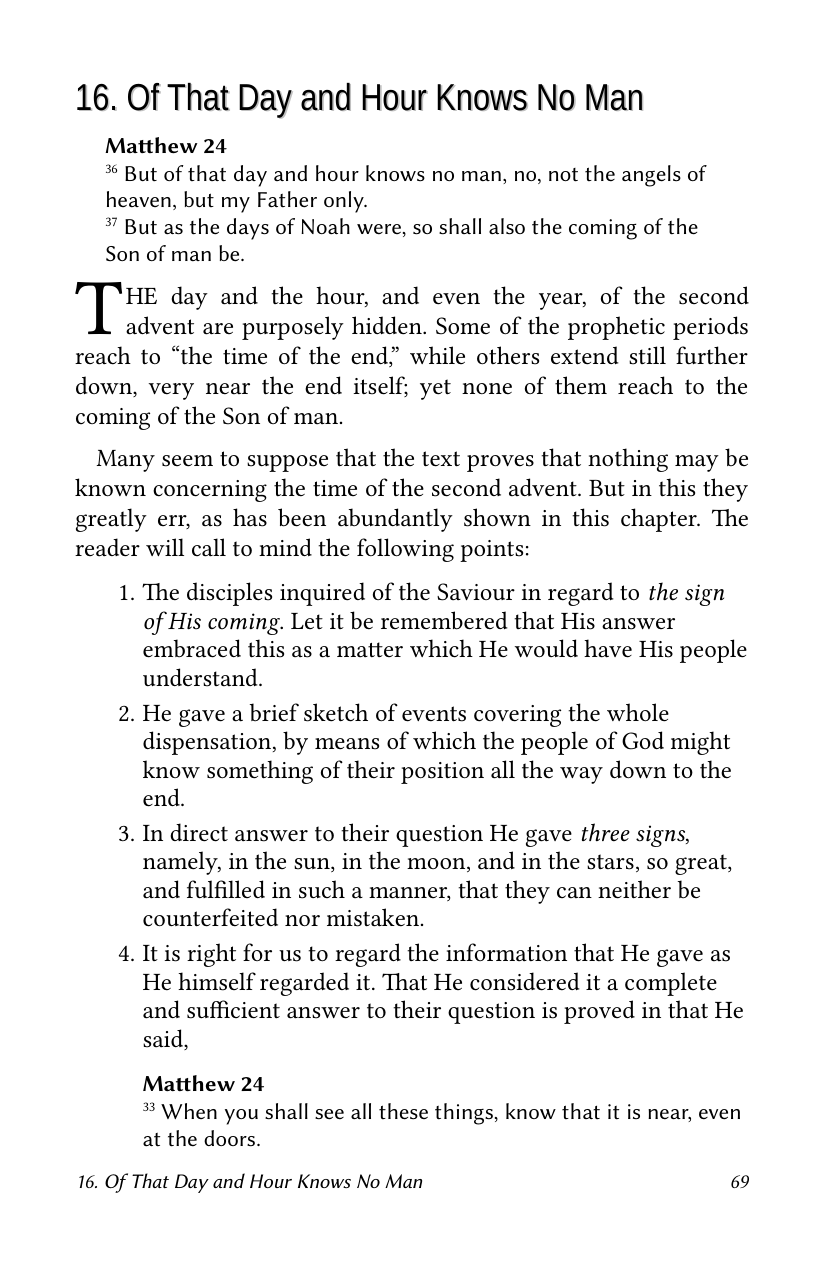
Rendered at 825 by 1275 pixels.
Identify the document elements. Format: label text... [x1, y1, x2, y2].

text Many seem to suppose that the text proves that nothing may be known concerning the time of the second advent. But in this they greatly err, as has been abundantly shown in this chapter. The reader will call to mind the following points: [75, 444, 750, 562]
title Of That Day and Hour Knows No Man [75, 75, 750, 118]
list In direct answer to their question He gave three signs, namely, in the sun, in the moon, and in the stars, so great, and fulfilled in such a manner, that they can neither be counterfeited nor mistaken. [135, 819, 750, 933]
list Matthew 24 [135, 1071, 750, 1097]
list The disciples inquired of the Saviour in regard to the sign of His coming. Let it be remembered that His answer embraced this as a matter which He would have His people understand. [135, 578, 750, 693]
list 33 When you shall see all these things, know that it is near, even at the doors. [135, 1099, 750, 1152]
list It is right for us to regard the information that He gave as He himself regarded it. That He considered it a complete and sufficient answer to their question is proved in that He said, [135, 939, 750, 1053]
text 37 But as the days of Noah were, so shall also the coming of the Son of man be. [105, 214, 720, 267]
text 36 But of that day and hour knows no man, no, not the angels of heaven, but my Father only. [105, 161, 720, 213]
text Matthew 24 [105, 133, 750, 159]
list He gave a brief sketch of events covering the whole dispensation, by means of which the people of God might know something of their position all the way down to the end. [135, 699, 750, 813]
text THE day and the hour, and even the year, of the second advent are purposely hidden. Some of the prophetic periods reach to “the time of the end,” while others extend still further down, very near the end itself; yet none of them reach to the coming of the Son of man. [75, 282, 750, 430]
